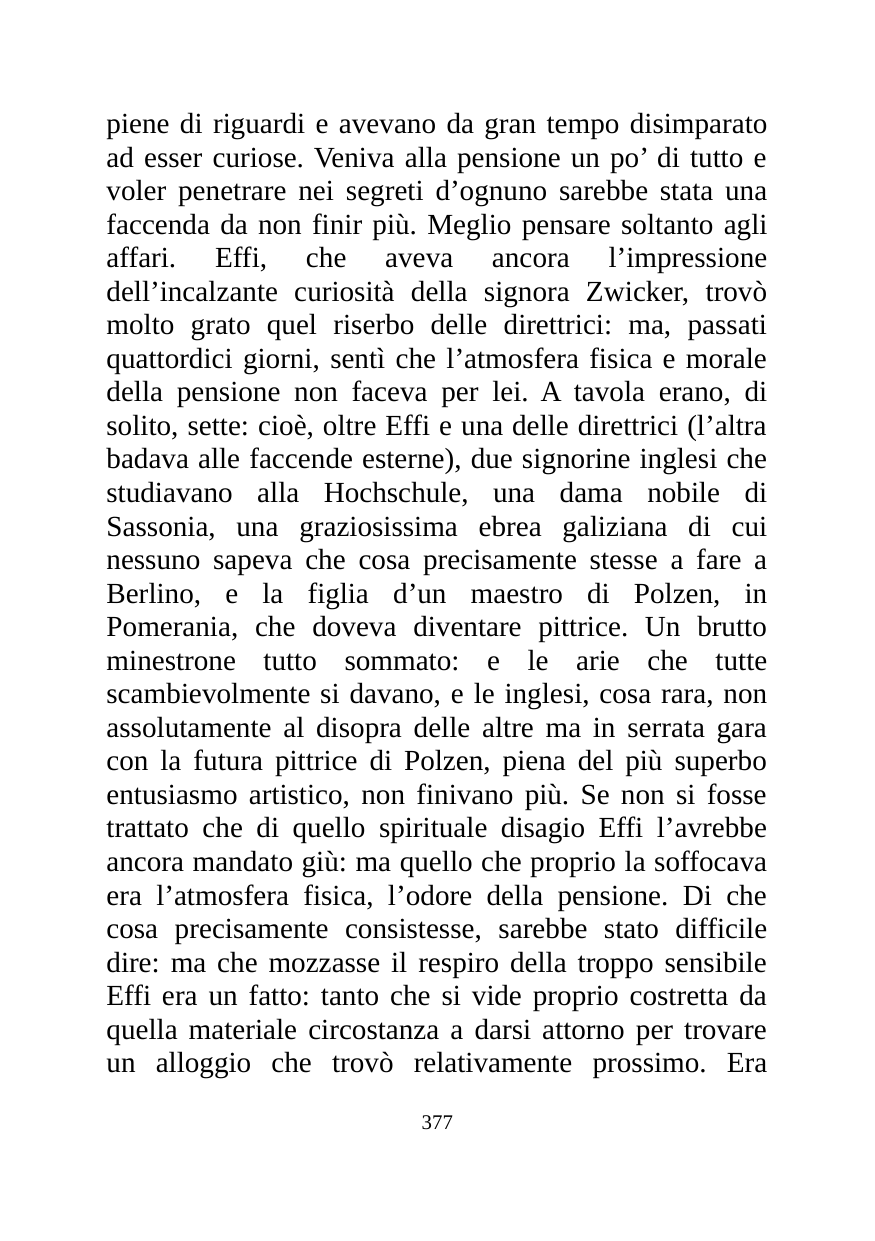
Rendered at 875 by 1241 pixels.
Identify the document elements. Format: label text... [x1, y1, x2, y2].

text piene di riguardi e avevano da gran tempo disimparato ad esser curiose. Veniva alla pensione un po’ di tutto e voler penetrare nei segreti d’ognuno sarebbe stata una faccenda da non finir più. Meglio pensare soltanto agli affari. Effi, che aveva ancora l’impressione dell’incalzante curiosità della signora Zwicker, trovò molto grato quel riserbo delle direttrici: ma, passati quattordici giorni, sentì che l’atmosfera fisica e morale della pensione non faceva per lei. A tavola erano, di solito, sette: cioè, oltre Effi e una delle direttrici (l’altra badava alle faccende esterne), due signorine inglesi che studiavano alla Hochschule, una dama nobile di Sassonia, una graziosissima ebrea galiziana di cui nessuno sapeva che cosa precisamente stesse a fare a Berlino, e la figlia d’un maestro di Polzen, in Pomerania, che doveva diventare pittrice. Un brutto minestrone tutto sommato: e le arie che tutte scambievolmente si davano, e le inglesi, cosa rara, non assolutamente al disopra delle altre ma in serrata gara con la futura pittrice di Polzen, piena del più superbo entusiasmo artistico, non finivano più. Se non si fosse trattato che di quello spirituale disagio Effi l’avrebbe ancora mandato giù: ma quello che proprio la soffocava era l’atmosfera fisica, l’odore della pensione. Di che cosa precisamente consistesse, sarebbe stato difficile dire: ma che mozzasse il respiro della troppo sensibile Effi era un fatto: tanto che si vide proprio costretta da quella materiale circostanza a darsi attorno per trovare un alloggio che trovò relativamente prossimo. Era [106, 106, 768, 1079]
